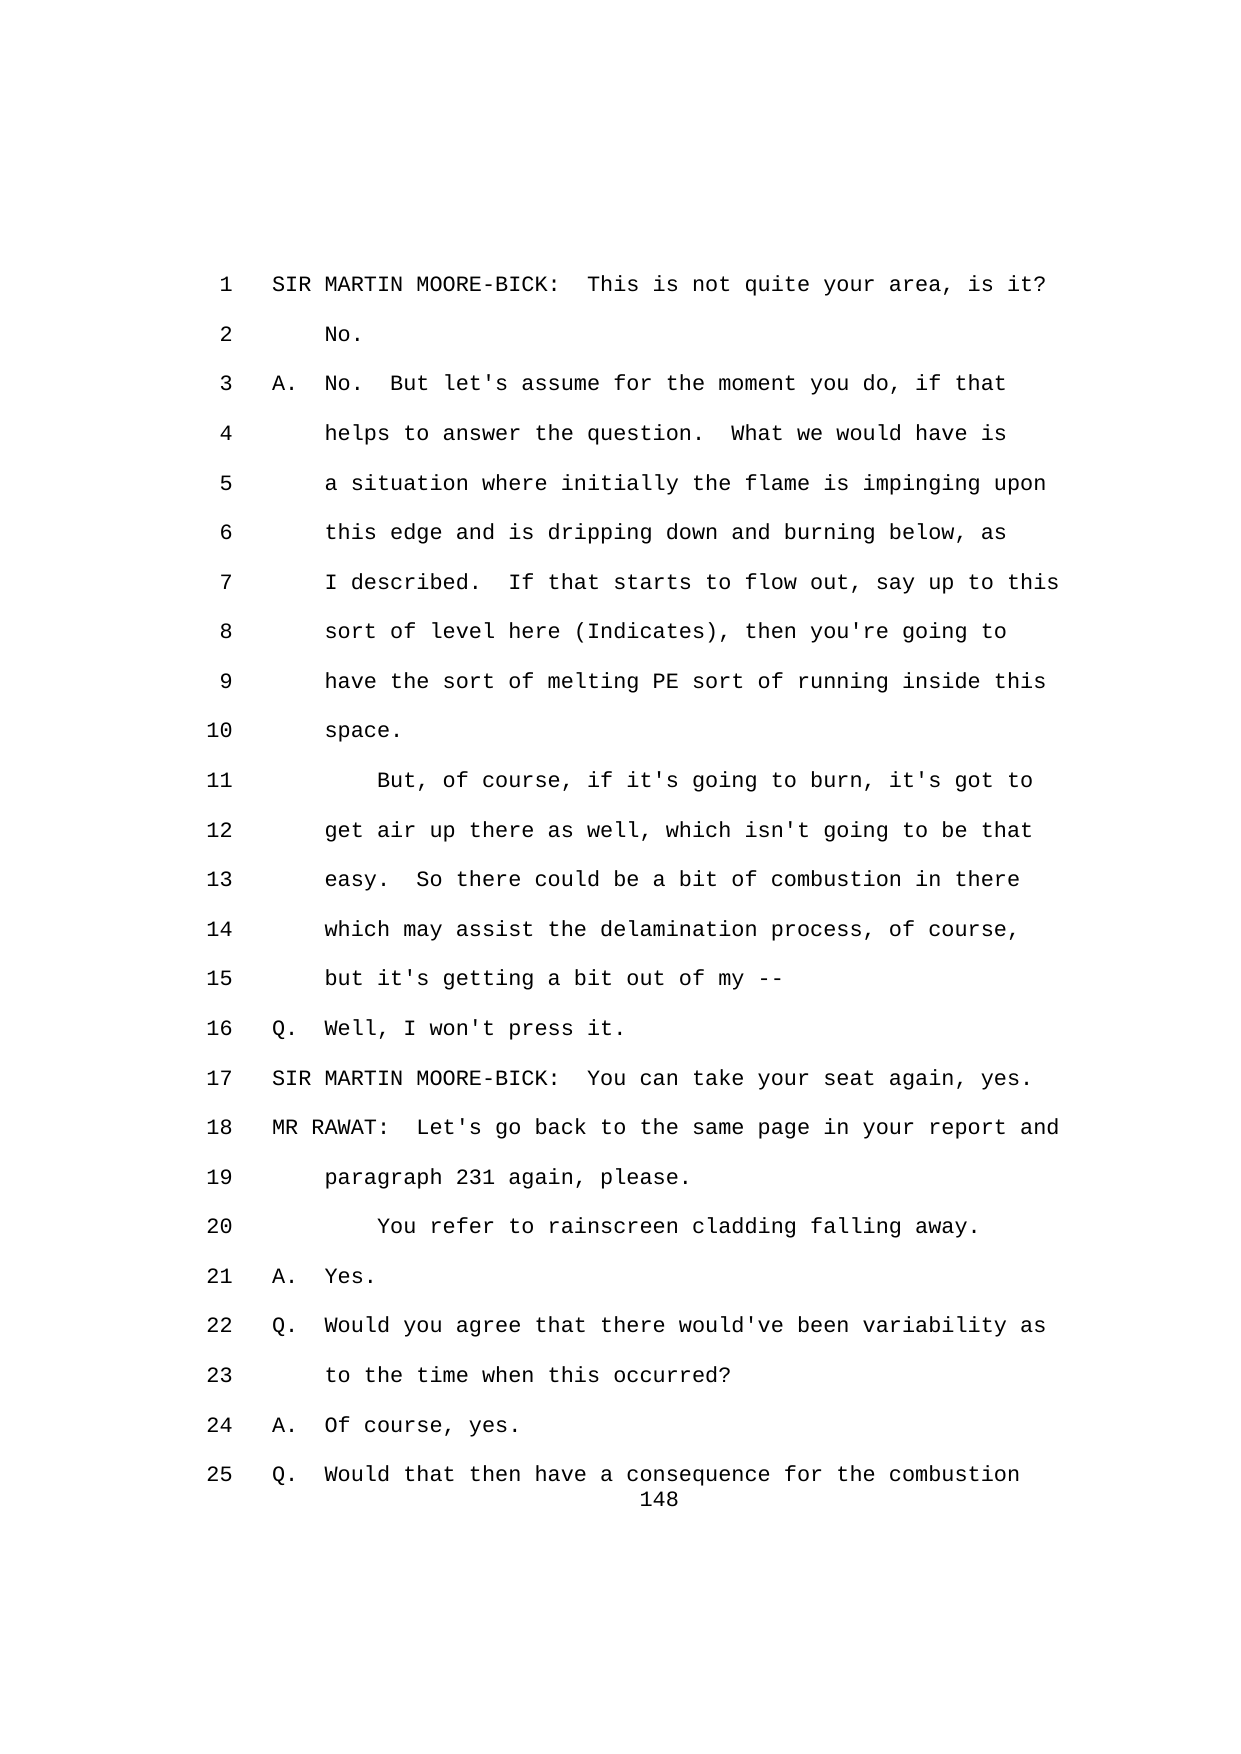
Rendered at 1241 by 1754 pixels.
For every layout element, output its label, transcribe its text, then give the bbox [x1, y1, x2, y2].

text 24 A. Of course, yes. [75, 1414, 1165, 1438]
text 10 space. [75, 719, 1165, 744]
text 22 Q. Would you agree that there would've been variability as [75, 1314, 1165, 1339]
text 23 to the time when this occurred? [75, 1364, 1165, 1389]
text 20 You refer to rainscreen cladding falling away. [75, 1215, 1165, 1240]
text 21 A. Yes. [75, 1265, 1165, 1290]
text 13 easy. So there could be a bit of combustion in there [75, 868, 1165, 893]
text 25 Q. Would that then have a consequence for the combustion [75, 1463, 1165, 1488]
text 4 helps to answer the question. What we would have is [75, 422, 1165, 447]
text 9 have the sort of melting PE sort of running inside this [75, 670, 1165, 695]
text 12 get air up there as well, which isn't going to be that [75, 819, 1165, 843]
text 14 which may assist the delamination process, of course, [75, 918, 1165, 943]
text 19 paragraph 231 again, please. [75, 1166, 1165, 1191]
text 5 a situation where initially the flame is impinging upon [75, 472, 1165, 496]
text 7 I described. If that starts to flow out, say up to this [75, 571, 1165, 596]
text 16 Q. Well, I won't press it. [75, 1017, 1165, 1042]
text 6 this edge and is dripping down and burning below, as [75, 521, 1165, 546]
text 8 sort of level here (Indicates), then you're going to [75, 620, 1165, 645]
text 17 SIR MARTIN MOORE-BICK: You can take your seat again, yes. [75, 1067, 1165, 1091]
text 2 No. [75, 323, 1165, 348]
text 1 SIR MARTIN MOORE-BICK: This is not quite your area, is it? [75, 273, 1165, 298]
text 11 But, of course, if it's going to burn, it's got to [75, 769, 1165, 794]
text 3 A. No. But let's assume for the moment you do, if that [75, 372, 1165, 397]
text 18 MR RAWAT: Let's go back to the same page in your report and [75, 1116, 1165, 1141]
text 15 but it's getting a bit out of my -- [75, 967, 1165, 992]
text 148 [75, 1488, 1165, 1513]
